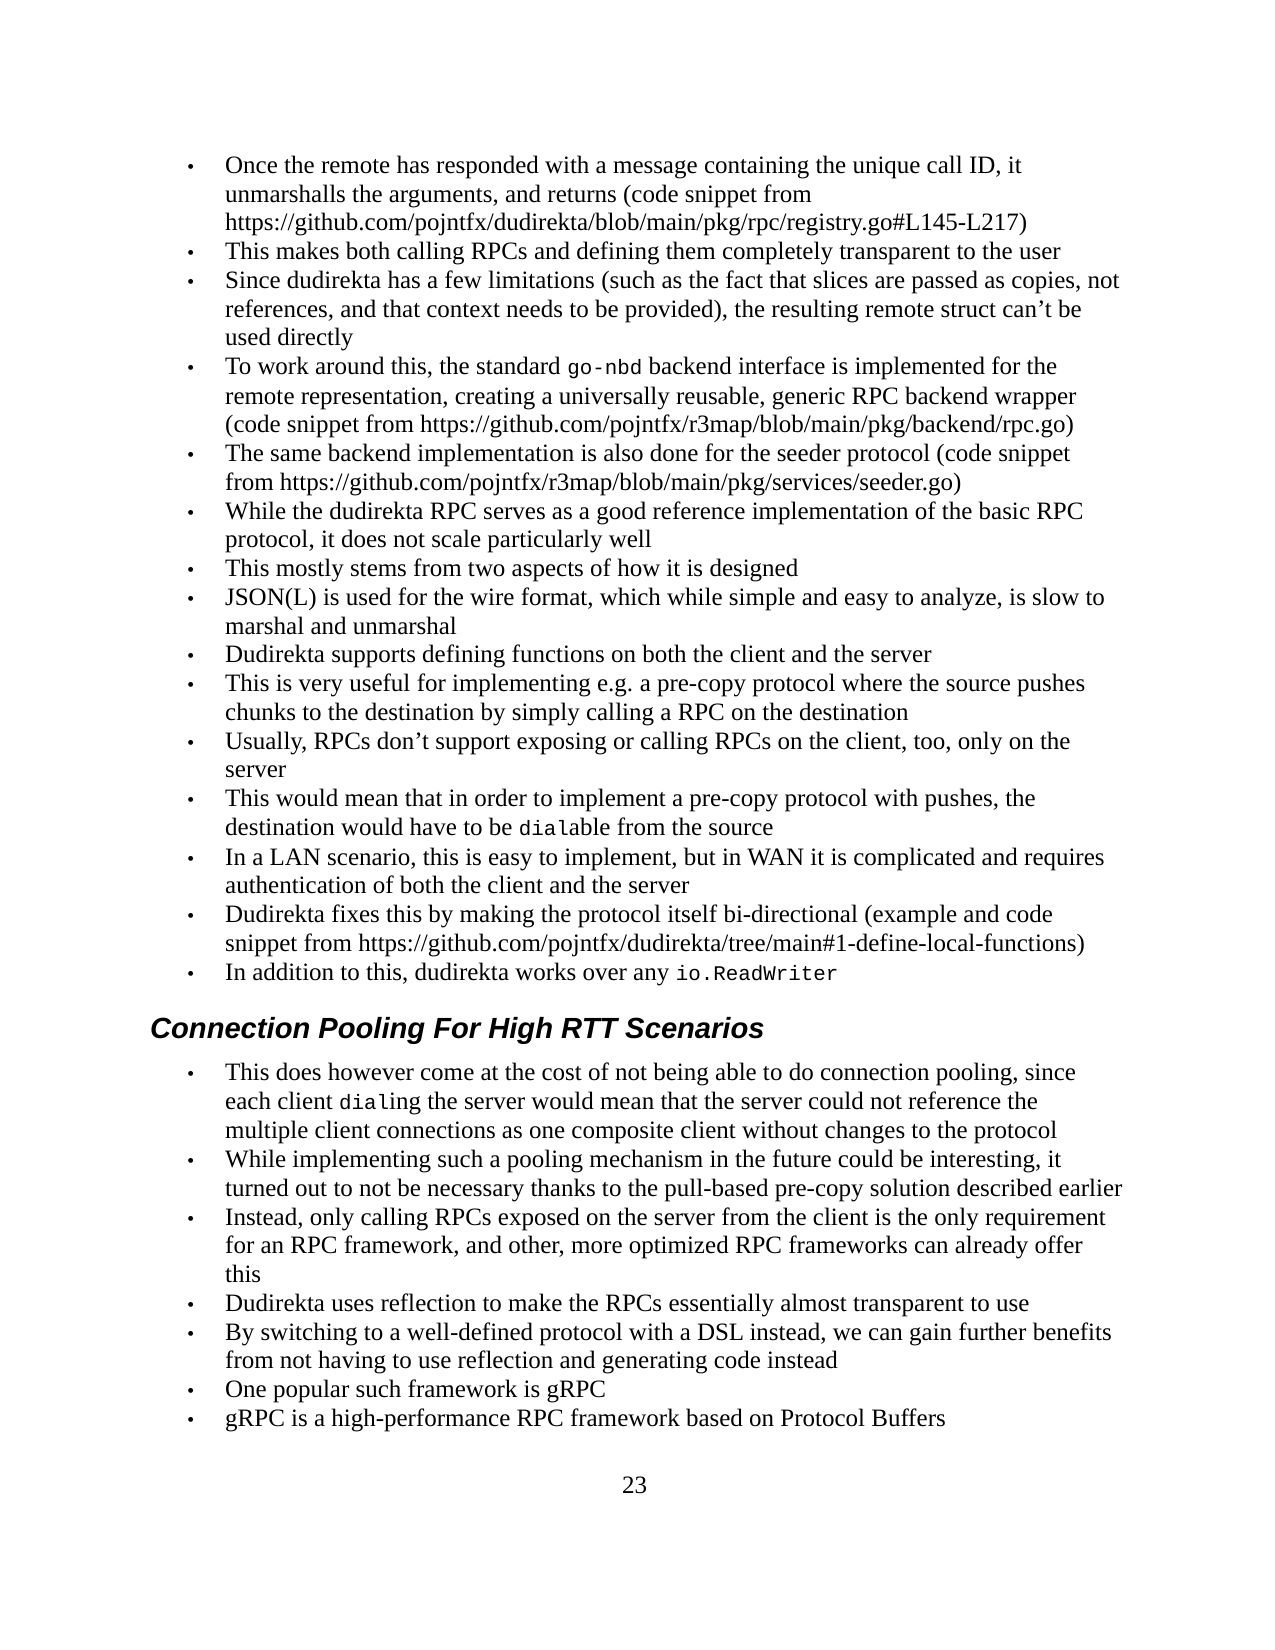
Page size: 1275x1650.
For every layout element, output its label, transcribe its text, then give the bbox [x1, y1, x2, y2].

list One popular such framework is gRPC [187, 1374, 1125, 1403]
list Usually, RPCs don’t support exposing or calling RPCs on the client, too, only on the server [187, 726, 1125, 783]
list This would mean that in order to implement a pre-copy protocol with pushes, the destination would have to be dialable from the source [187, 783, 1125, 842]
list The same backend implementation is also done for the seeder protocol (code snippet from https://github.com/pojntfx/r3map/blob/main/pkg/services/seeder.go) [187, 438, 1125, 496]
list This does however come at the cost of not being able to do connection pooling, since each client dialing the server would mean that the server could not reference the multiple client connections as one composite client without changes to the protocol [187, 1057, 1125, 1144]
list In a LAN scenario, this is easy to implement, but in WAN it is complicated and requires authentication of both the client and the server [187, 842, 1125, 899]
list Dudirekta supports defining functions on both the client and the server [187, 639, 1125, 668]
list JSON(L) is used for the wire format, which while simple and easy to analyze, is slow to marshal and unmarshal [187, 582, 1125, 639]
list Once the remote has responded with a message containing the unique call ID, it unmarshalls the arguments, and returns (code snippet from https://github.com/pojntfx/dudirekta/blob/main/pkg/rpc/registry.go#L145-L217) [187, 150, 1125, 236]
list Dudirekta fixes this by making the protocol itself bi-directional (example and code snippet from https://github.com/pojntfx/dudirekta/tree/main#1-define-local-functions) [187, 899, 1125, 957]
list gRPC is a high-performance RPC framework based on Protocol Buffers [187, 1403, 1125, 1432]
subtitle Connection Pooling For High RTT Scenarios [150, 1011, 1125, 1045]
list This makes both calling RPCs and defining them completely transparent to the user [187, 236, 1125, 265]
list While implementing such a pooling mechanism in the future could be interesting, it turned out to not be necessary thanks to the pull-based pre-copy solution described earlier [187, 1144, 1125, 1202]
list To work around this, the standard go-nbd backend interface is implemented for the remote representation, creating a universally reusable, generic RPC backend wrapper (code snippet from https://github.com/pojntfx/r3map/blob/main/pkg/backend/rpc.go) [187, 351, 1125, 438]
list Dudirekta uses reflection to make the RPCs essentially almost transparent to use [187, 1288, 1125, 1317]
list While the dudirekta RPC serves as a good reference implementation of the basic RPC protocol, it does not scale particularly well [187, 496, 1125, 553]
list Since dudirekta has a few limitations (such as the fact that slices are passed as copies, not references, and that context needs to be provided), the resulting remote struct can’t be used directly [187, 265, 1125, 351]
list This mostly stems from two aspects of how it is designed [187, 553, 1125, 582]
list This is very useful for implementing e.g. a pre-copy protocol where the source pushes chunks to the destination by simply calling a RPC on the destination [187, 668, 1125, 726]
list By switching to a well-defined protocol with a DSL instead, we can gain further benefits from not having to use reflection and generating code instead [187, 1317, 1125, 1374]
list Instead, only calling RPCs exposed on the server from the client is the only requirement for an RPC framework, and other, more optimized RPC frameworks can already offer this [187, 1202, 1125, 1288]
list In addition to this, dudirekta works over any io.ReadWriter [187, 957, 1125, 986]
